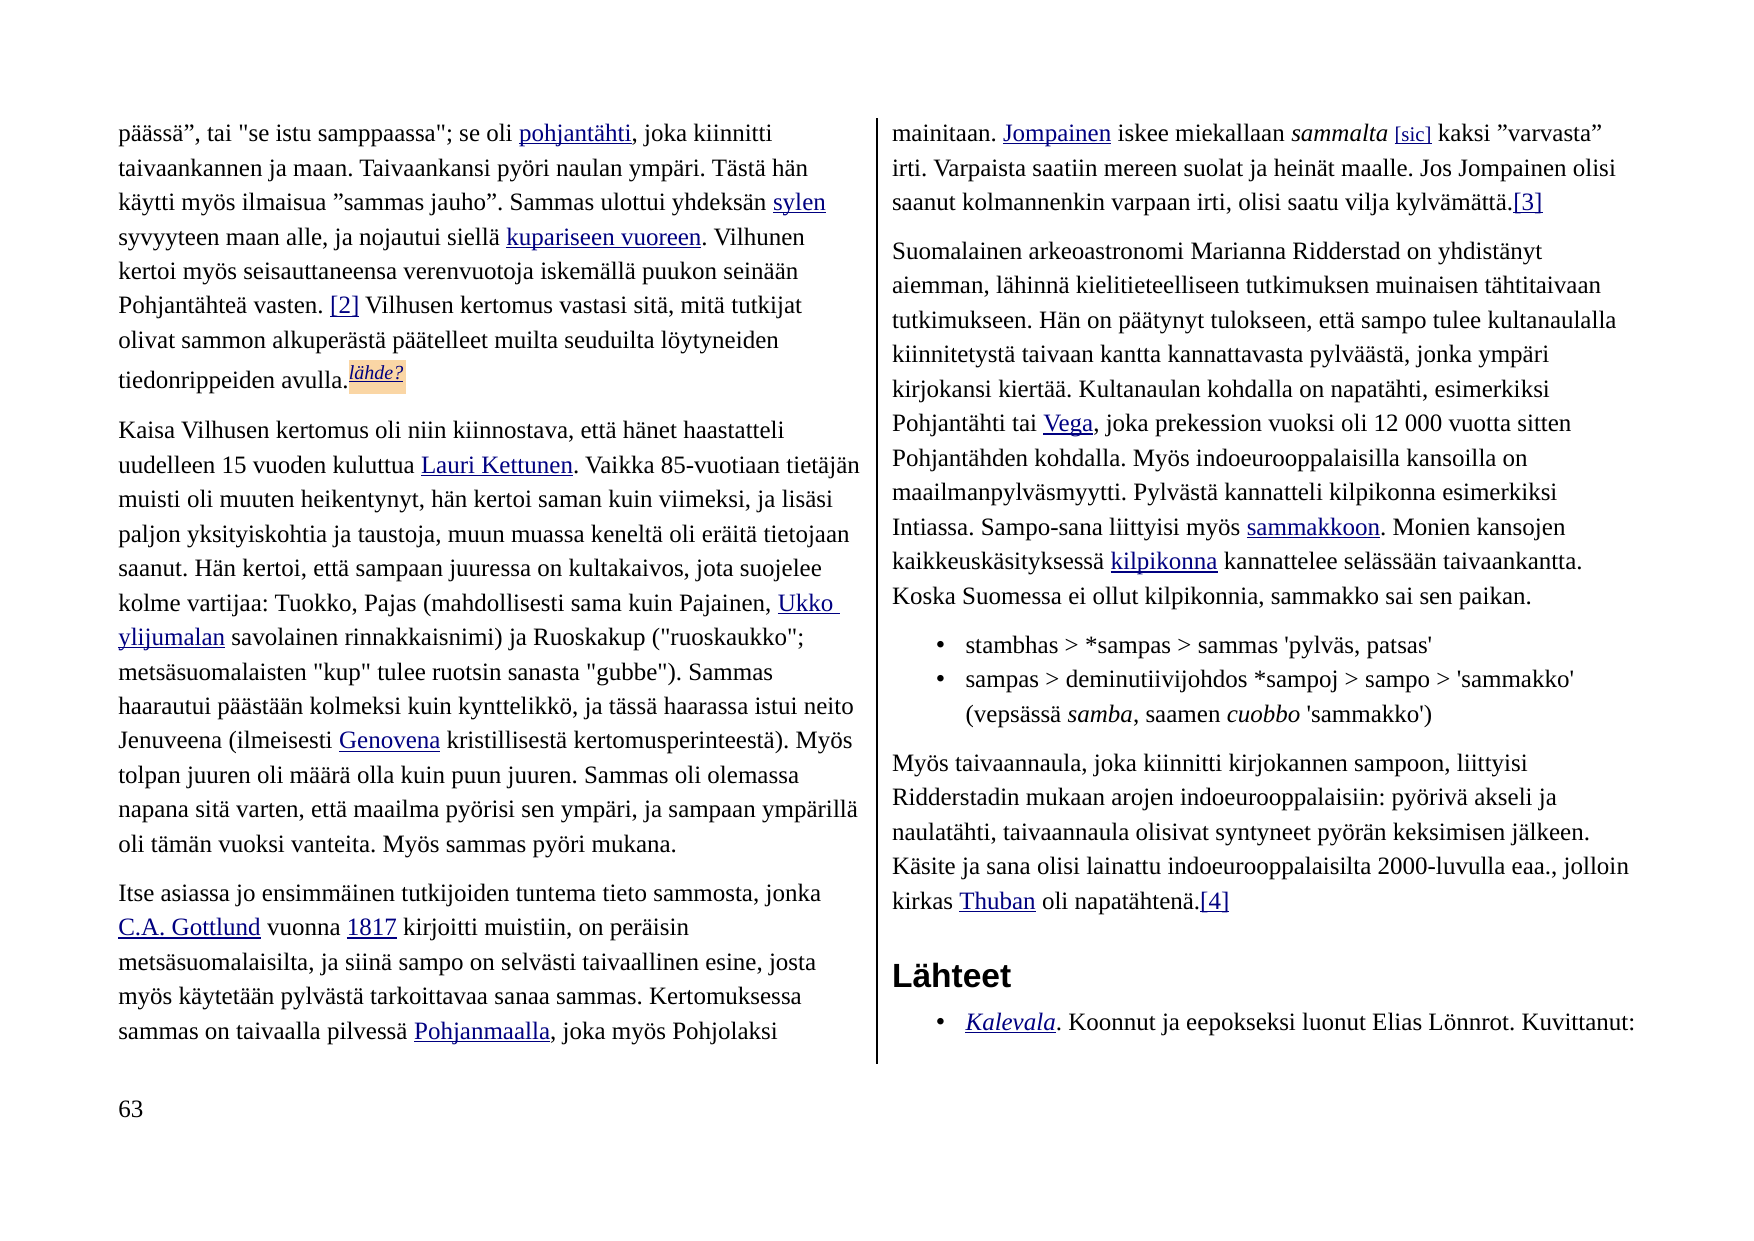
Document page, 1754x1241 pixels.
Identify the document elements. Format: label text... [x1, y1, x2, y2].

text Myös taivaannaula, joka kiinnitti kirjokannen sampoon, liittyisi Ridderstadin mukaan arojen indoeurooppalaisiin: pyörivä akseli ja naulatähti, taivaannaula olisivat syntyneet pyörän keksimisen jälkeen. Käsite ja sana olisi lainattu indoeurooppalaisilta 2000-luvulla eaa., jolloin kirkas Thuban oli napatähtenä.[4] [892, 748, 1635, 915]
list stambhas > *sampas > sammas 'pylväs, patsas' [936, 630, 1635, 659]
text Suomalainen arkeoastronomi Marianna Ridderstad on yhdistänyt aiemman, lähinnä kielitieteelliseen tutkimuksen muinaisen tähtitaivaan tutkimukseen. Hän on päätynyt tulokseen, että sampo tulee kultanaulalla kiinnitetystä taivaan kantta kannattavasta pylväästä, jonka ympäri kirjokansi kiertää. Kultanaulan kohdalla on napatähti, esimerkiksi Pohjantähti tai Vega, joka prekession vuoksi oli 12 000 vuotta sitten Pohjantähden kohdalla. Myös indoeurooppalaisilla kansoilla on maailmanpylväsmyytti. Pylvästä kannatteli kilpikonna esimerkiksi Intiassa. Sampo-sana liittyisi myös sammakkoon. Monien kansojen kaikkeuskäsityksessä kilpikonna kannattelee selässään taivaankantta. Koska Suomessa ei ollut kilpikonnia, sammakko sai sen paikan. [892, 236, 1635, 610]
text Itse asiassa jo ensimmäinen tutkijoiden tuntema tieto sammosta, jonka C.A. Gottlund vuonna 1817 kirjoitti muistiin, on peräisin metsäsuomalaisilta, ja siinä sampo on selvästi taivaallinen esine, josta myös käytetään pylvästä tarkoittavaa sanaa sammas. Kertomuksessa sammas on taivaalla pilvessä Pohjanmaalla, joka myös Pohjolaksi [118, 878, 862, 1045]
text mainitaan. Jompainen iskee miekallaan sammalta [sic] kaksi ”varvasta” irti. Varpaista saatiin mereen suolat ja heinät maalle. Jos Jompainen olisi saanut kolmannenkin varpaan irti, olisi saatu vilja kylvämättä.[3] [892, 118, 1635, 216]
text päässä”, tai "se istu samppaassa"; se oli pohjantähti, joka kiinnitti taivaankannen ja maan. Taivaankansi pyöri naulan ympäri. Tästä hän käytti myös ilmaisua ”sammas jauho”. Sammas ulottui yhdeksän sylen syvyyteen maan alle, ja nojautui siellä kupariseen vuoreen. Vilhunen kertoi myös seisauttaneensa verenvuotoja iskemällä puukon seinään Pohjantähteä vasten. [2] Vilhusen kertomus vastasi sitä, mitä tutkijat olivat sammon alkuperästä päätelleet muilta seuduilta löytyneiden tiedonrippeiden avulla.lähde? [118, 118, 862, 394]
list Kalevala. Koonnut ja eepokseksi luonut Elias Lönnrot. Kuvittanut: [936, 1007, 1635, 1036]
list sampas > deminutiivijohdos *sampoj > sampo > 'sammakko' (vepsässä samba, saamen cuobbo 'sammakko') [936, 664, 1635, 728]
subtitle Lähteet [892, 956, 1635, 994]
text Kaisa Vilhusen kertomus oli niin kiinnostava, että hänet haastatteli uudelleen 15 vuoden kuluttua Lauri Kettunen. Vaikka 85-vuotiaan tietäjän muisti oli muuten heikentynyt, hän kertoi saman kuin viimeksi, ja lisäsi paljon yksityiskohtia ja taustoja, muun muassa keneltä oli eräitä tietojaan saanut. Hän kertoi, että sampaan juuressa on kultakaivos, jota suojelee kolme vartijaa: Tuokko, Pajas (mahdollisesti sama kuin Pajainen, Ukko ylijumalan savolainen rinnakkaisnimi) ja Ruoskakup ("ruoskaukko"; metsäsuomalaisten "kup" tulee ruotsin sanasta "gubbe"). Sammas haarautui päästään kolmeksi kuin kynttelikkö, ja tässä haarassa istui neito Jenuveena (ilmeisesti Genovena kristillisestä kertomusperinteestä). Myös tolpan juuren oli määrä olla kuin puun juuren. Sammas oli olemassa napana sitä varten, että maailma pyörisi sen ympäri, ja sampaan ympärillä oli tämän vuoksi vanteita. Myös sammas pyöri mukana. [118, 415, 862, 858]
